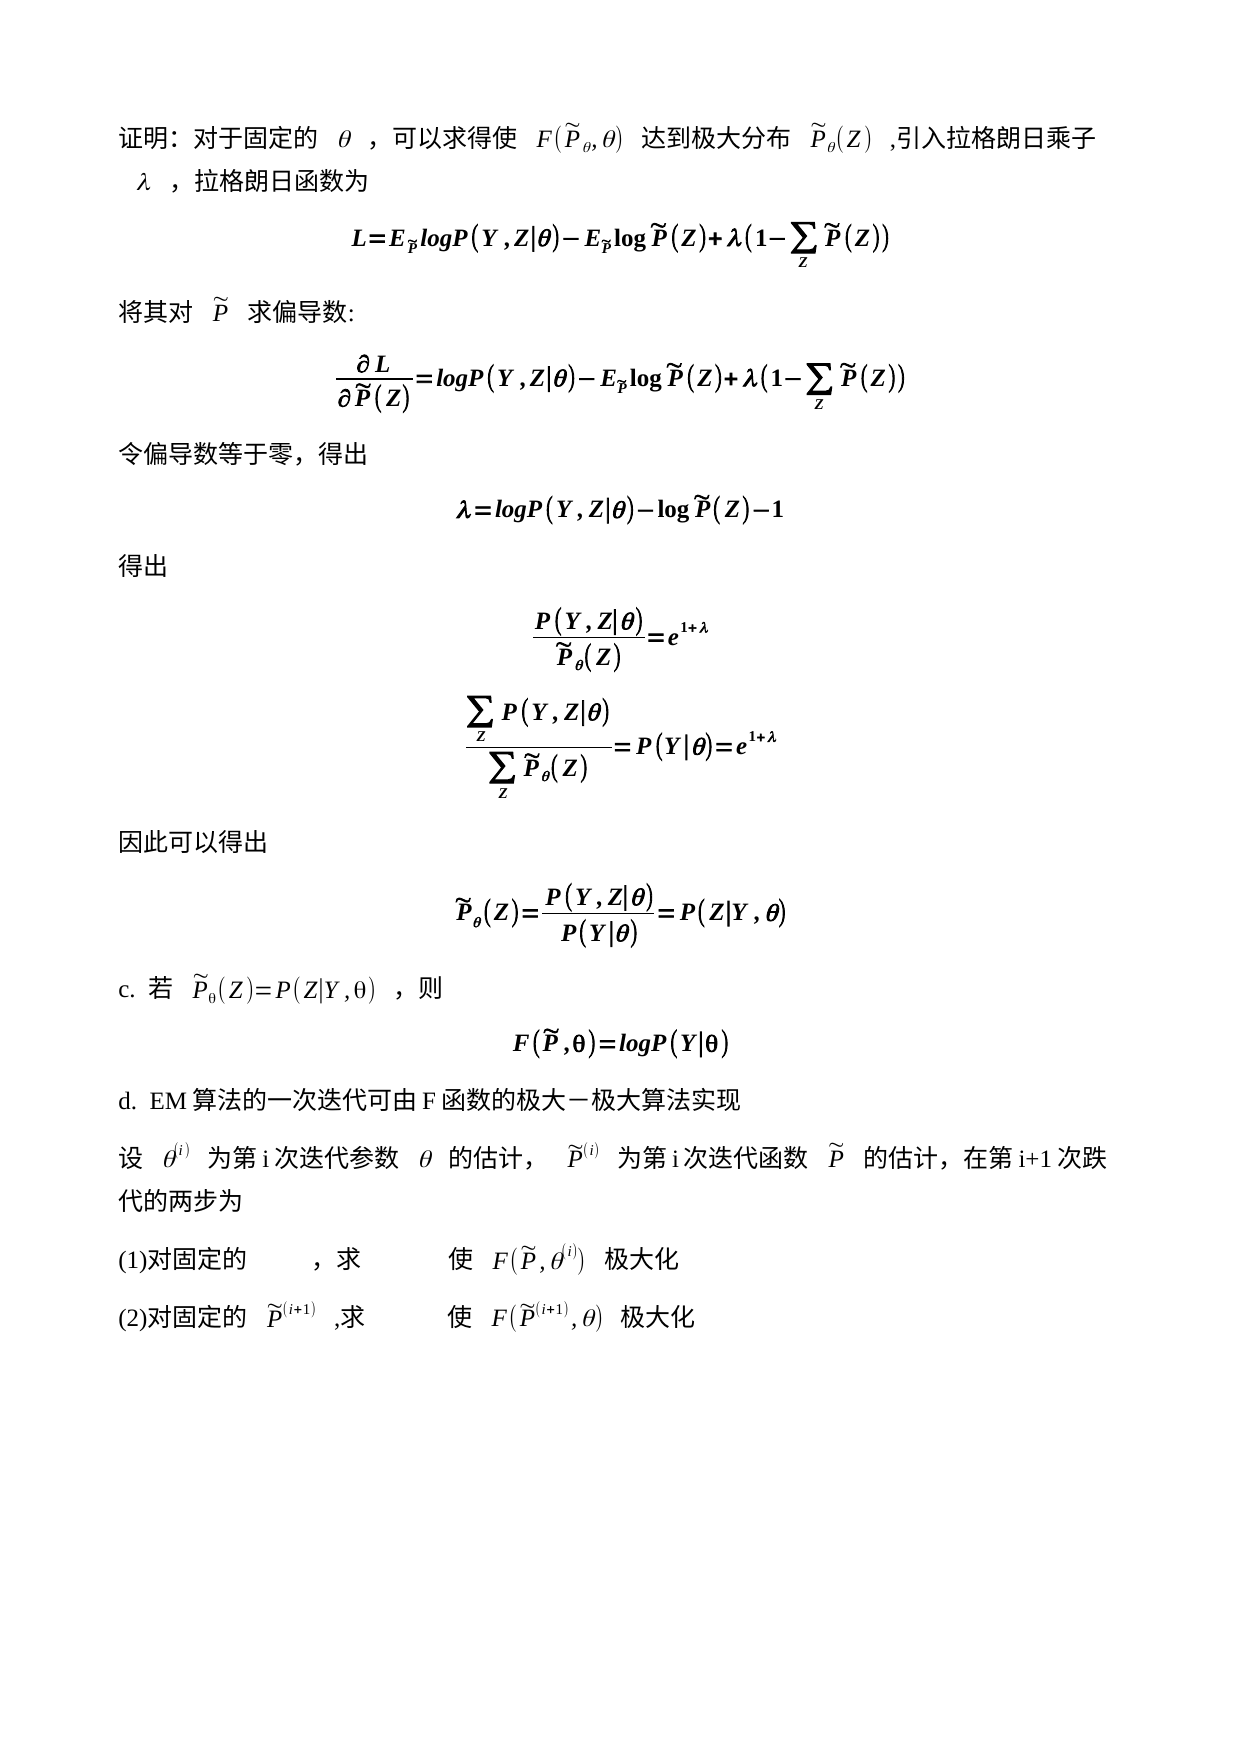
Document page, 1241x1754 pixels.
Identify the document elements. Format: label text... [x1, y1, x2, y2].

text d. EM算法的一次迭代可由F函数的极大－极大算法实现 [118, 1080, 1122, 1116]
text 将其对求偏导数: [118, 292, 1122, 328]
text (2)对固定的,求使极大化 [118, 1298, 1122, 1334]
text 因此可以得出 [118, 822, 1122, 858]
text (1)对固定的，求使极大化 [118, 1239, 1122, 1276]
text 证明：对于固定的，可以求得使达到极大分布,引入拉格朗日乘子，拉格朗日函数为 [118, 118, 1122, 198]
text 得出 [118, 546, 1122, 582]
text 令偏导数等于零，得出 [118, 435, 1122, 471]
text 设为第i次迭代参数的估计，为第i次迭代函数的估计，在第i+1次跌代的两步为 [118, 1138, 1122, 1218]
text c. 若，则 [118, 968, 1122, 1005]
